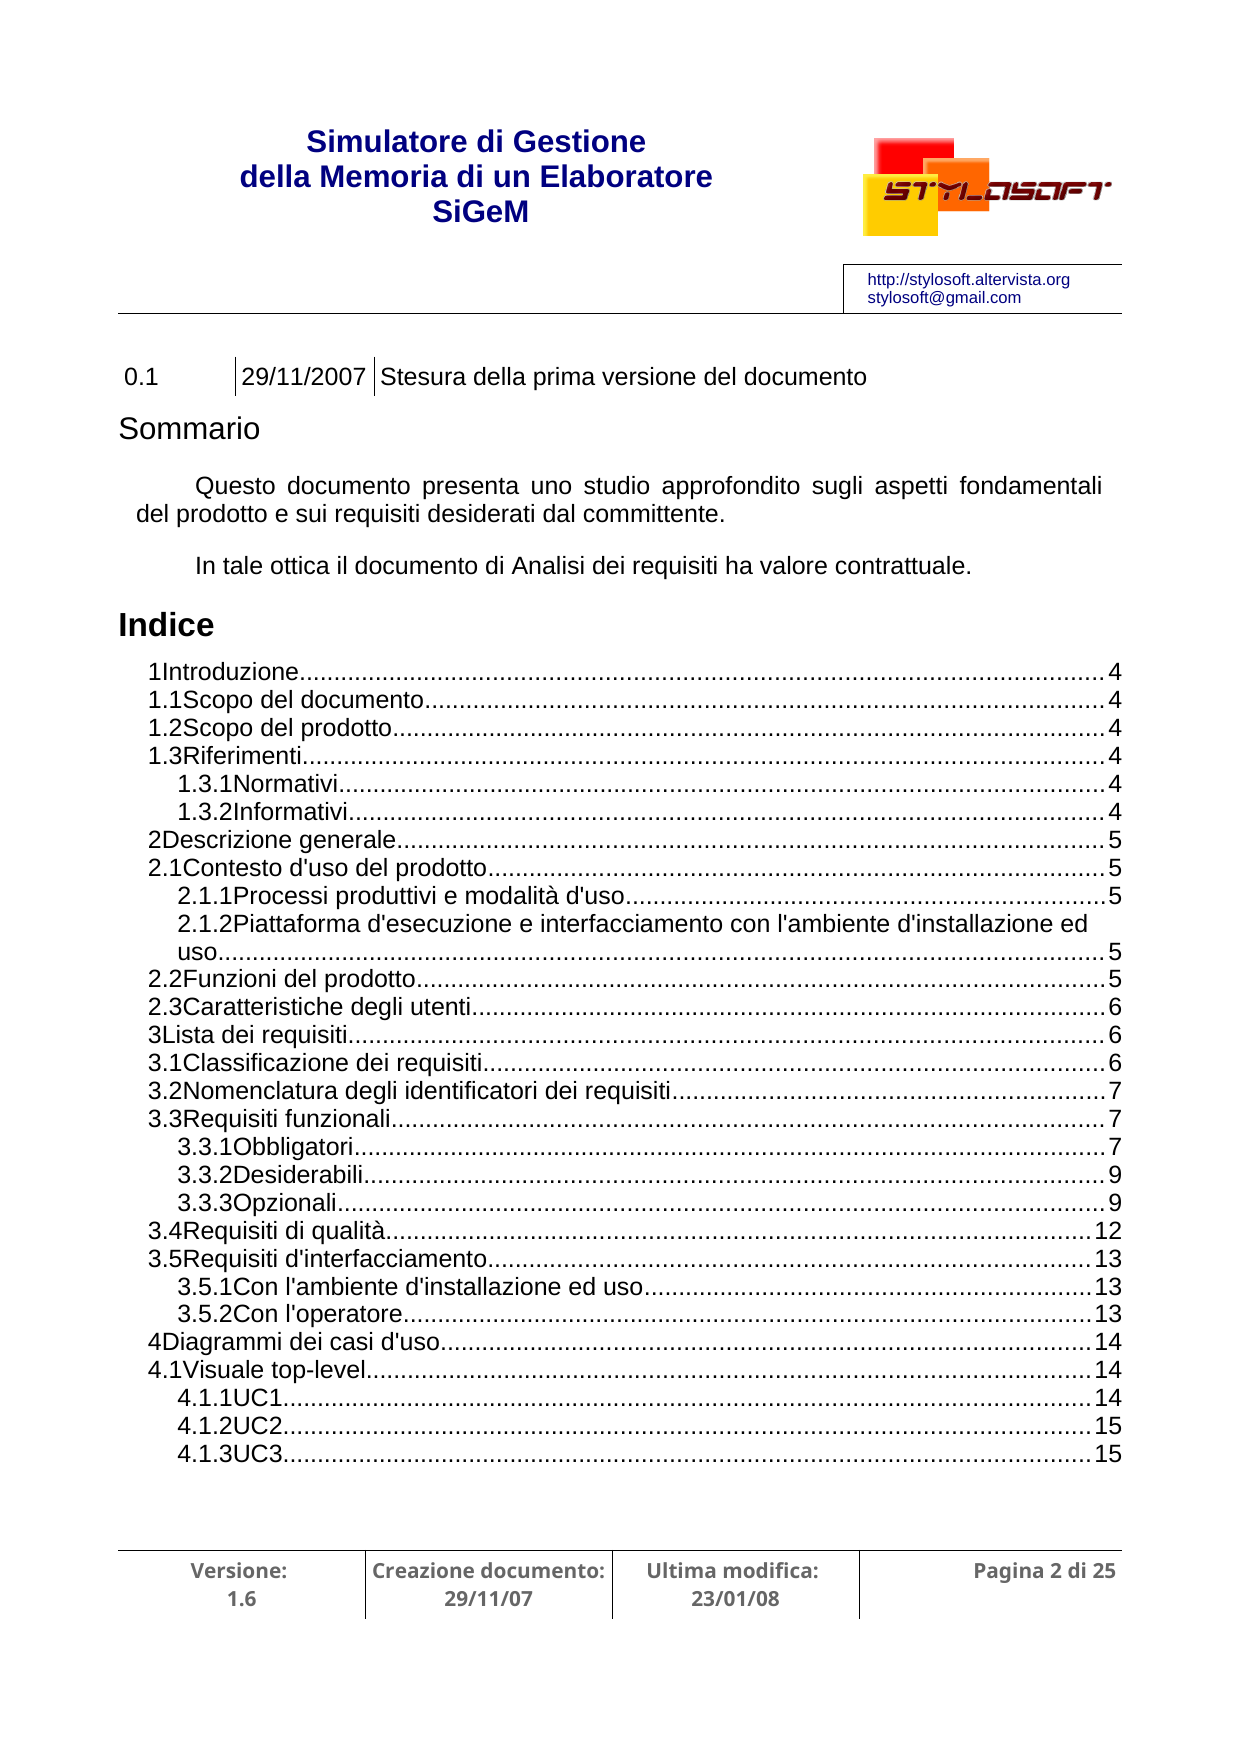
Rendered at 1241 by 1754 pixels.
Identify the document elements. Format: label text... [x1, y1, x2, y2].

text 3.2Nomenclatura degli identificatori dei requisiti 7 [148, 1077, 1122, 1105]
text 1.1Scopo del documento 4 [148, 686, 1122, 714]
text 3.4Requisiti di qualità 12 [148, 1216, 1122, 1244]
text 2.1.2Piattaforma d'esecuzione e interfacciamento con l'ambiente d'installazione ed uso 5 [177, 909, 1122, 965]
table_cell 29/11/2007 [236, 357, 374, 396]
text 4.1.1UC1 14 [177, 1384, 1122, 1412]
table_cell 0.1 [118, 357, 235, 396]
text 3.3.2Desiderabili 9 [177, 1161, 1122, 1188]
text 4.1Visuale top-level 14 [148, 1356, 1122, 1384]
text 3.3.1Obbligatori 7 [177, 1133, 1122, 1161]
text 2.3Caratteristiche degli utenti 6 [148, 993, 1122, 1021]
text Questo documento presenta uno studio approfondito sugli aspetti fondamentali del prodotto e sui requisiti desiderati dal committente. [136, 472, 1104, 528]
text 4Diagrammi dei casi d'uso 14 [148, 1328, 1122, 1356]
subtitle Sommario [118, 411, 1122, 446]
text 1Introduzione 4 [148, 658, 1122, 686]
text 3.5.2Con l'operatore 13 [177, 1300, 1122, 1328]
picture [848, 123, 1117, 247]
text 1.3Riferimenti 4 [148, 742, 1122, 770]
text 4.1.2UC2 15 [177, 1412, 1122, 1440]
text 2.2Funzioni del prodotto 5 [148, 965, 1122, 993]
text 2.1Contesto d'uso del prodotto 5 [148, 853, 1122, 881]
text 1.2Scopo del prodotto 4 [148, 714, 1122, 742]
text 1.3.2Informativi 4 [177, 798, 1122, 826]
text 3.3.3Opzionali 9 [177, 1188, 1122, 1216]
text 3.3Requisiti funzionali 7 [148, 1105, 1122, 1133]
text 4.1.3UC3 15 [177, 1440, 1122, 1468]
table_cell Stesura della prima versione del documento [375, 357, 1122, 396]
text 3.1Classificazione dei requisiti 6 [148, 1049, 1122, 1077]
text 3Lista dei requisiti 6 [148, 1021, 1122, 1049]
text 3.5.1Con l'ambiente d'installazione ed uso 13 [177, 1272, 1122, 1300]
text 2Descrizione generale 5 [148, 826, 1122, 853]
subtitle Indice [118, 606, 1122, 643]
text 3.5Requisiti d'interfacciamento 13 [148, 1244, 1122, 1272]
text In tale ottica il documento di Analisi dei requisiti ha valore contrattuale. [136, 552, 1104, 579]
text 2.1.1Processi produttivi e modalità d'uso 5 [177, 881, 1122, 909]
text 1.3.1Normativi 4 [177, 770, 1122, 798]
